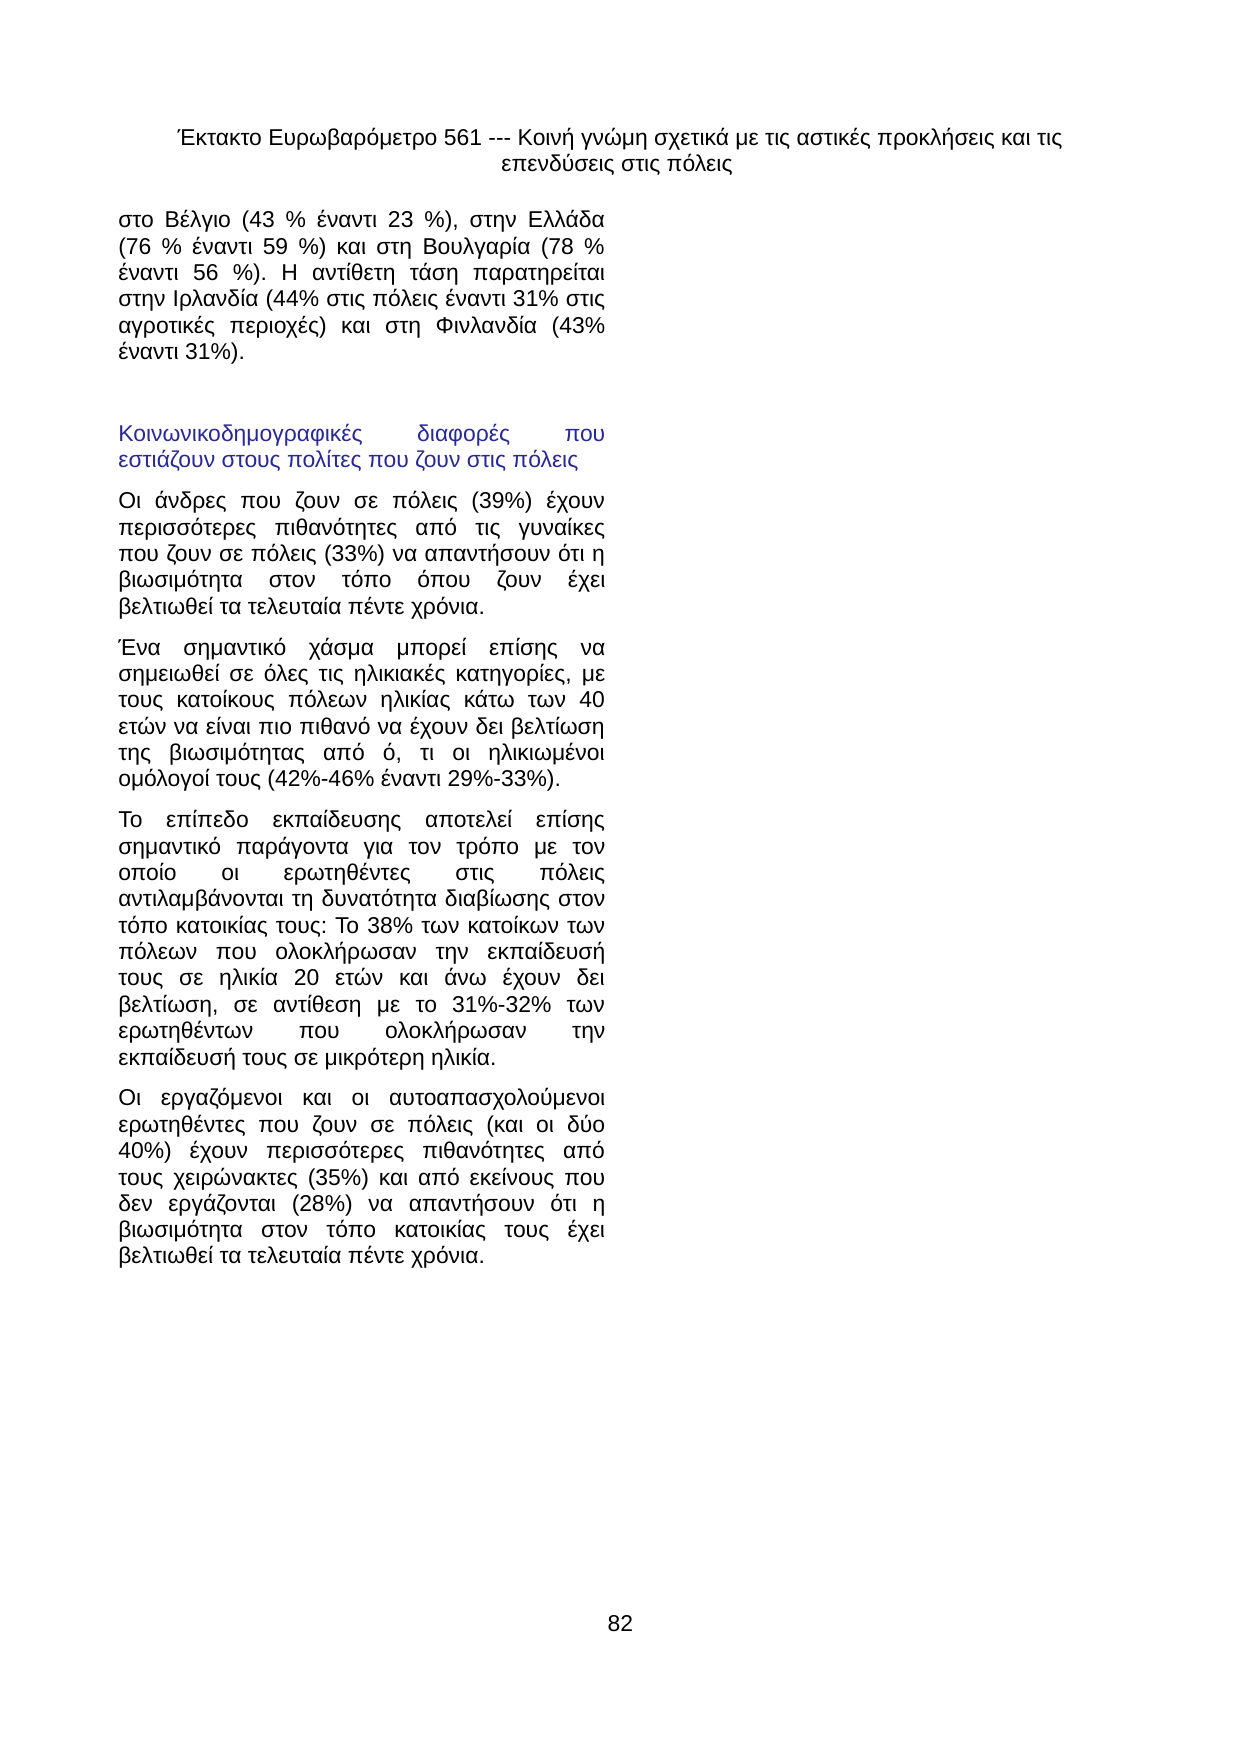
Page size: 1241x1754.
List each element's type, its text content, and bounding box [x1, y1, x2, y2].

text Κοινωνικοδημογραφικές διαφορές που εστιάζουν στους πολίτες που ζουν στις πόλεις [118, 420, 605, 473]
text Το επίπεδο εκπαίδευσης αποτελεί επίσης σημαντικό παράγοντα για τον τρόπο με τον οποίο οι ερωτηθέντες στις πόλεις αντιλαμβάνονται τη δυνατότητα διαβίωσης στον τόπο κατοικίας τους: Το 38% των κατοίκων των πόλεων που ολοκλήρωσαν την εκπαίδευσή τους σε ηλικία 20 ετών και άνω έχουν δει βελτίωση, σε αντίθεση με το 31%-32% των ερωτηθέντων που ολοκλήρωσαν την εκπαίδευσή τους σε μικρότερη ηλικία. [118, 806, 605, 1070]
text Οι άνδρες που ζουν σε πόλεις (39%) έχουν περισσότερες πιθανότητες από τις γυναίκες που ζουν σε πόλεις (33%) να απαντήσουν ότι η βιωσιμότητα στον τόπο όπου ζουν έχει βελτιωθεί τα τελευταία πέντε χρόνια. [118, 487, 605, 619]
text Οι εργαζόμενοι και οι αυτοαπασχολούμενοι ερωτηθέντες που ζουν σε πόλεις (και οι δύο 40%) έχουν περισσότερες πιθανότητες από τους χειρώνακτες (35%) και από εκείνους που δεν εργάζονται (28%) να απαντήσουν ότι η βιωσιμότητα στον τόπο κατοικίας τους έχει βελτιωθεί τα τελευταία πέντε χρόνια. [118, 1084, 605, 1269]
text Ένα σημαντικό χάσμα μπορεί επίσης να σημειωθεί σε όλες τις ηλικιακές κατηγορίες, με τους κατοίκους πόλεων ηλικίας κάτω των 40 ετών να είναι πιο πιθανό να έχουν δει βελτίωση της βιωσιμότητας από ό, τι οι ηλικιωμένοι ομόλογοί τους (42%-46% έναντι 29%-33%). [118, 633, 605, 792]
text στο Βέλγιο (43 % έναντι 23 %), στην Ελλάδα (76 % έναντι 59 %) και στη Βουλγαρία (78 % έναντι 56 %). Η αντίθετη τάση παρατηρείται στην Ιρλανδία (44% στις πόλεις έναντι 31% στις αγροτικές περιοχές) και στη Φινλανδία (43% έναντι 31%). [118, 206, 605, 364]
